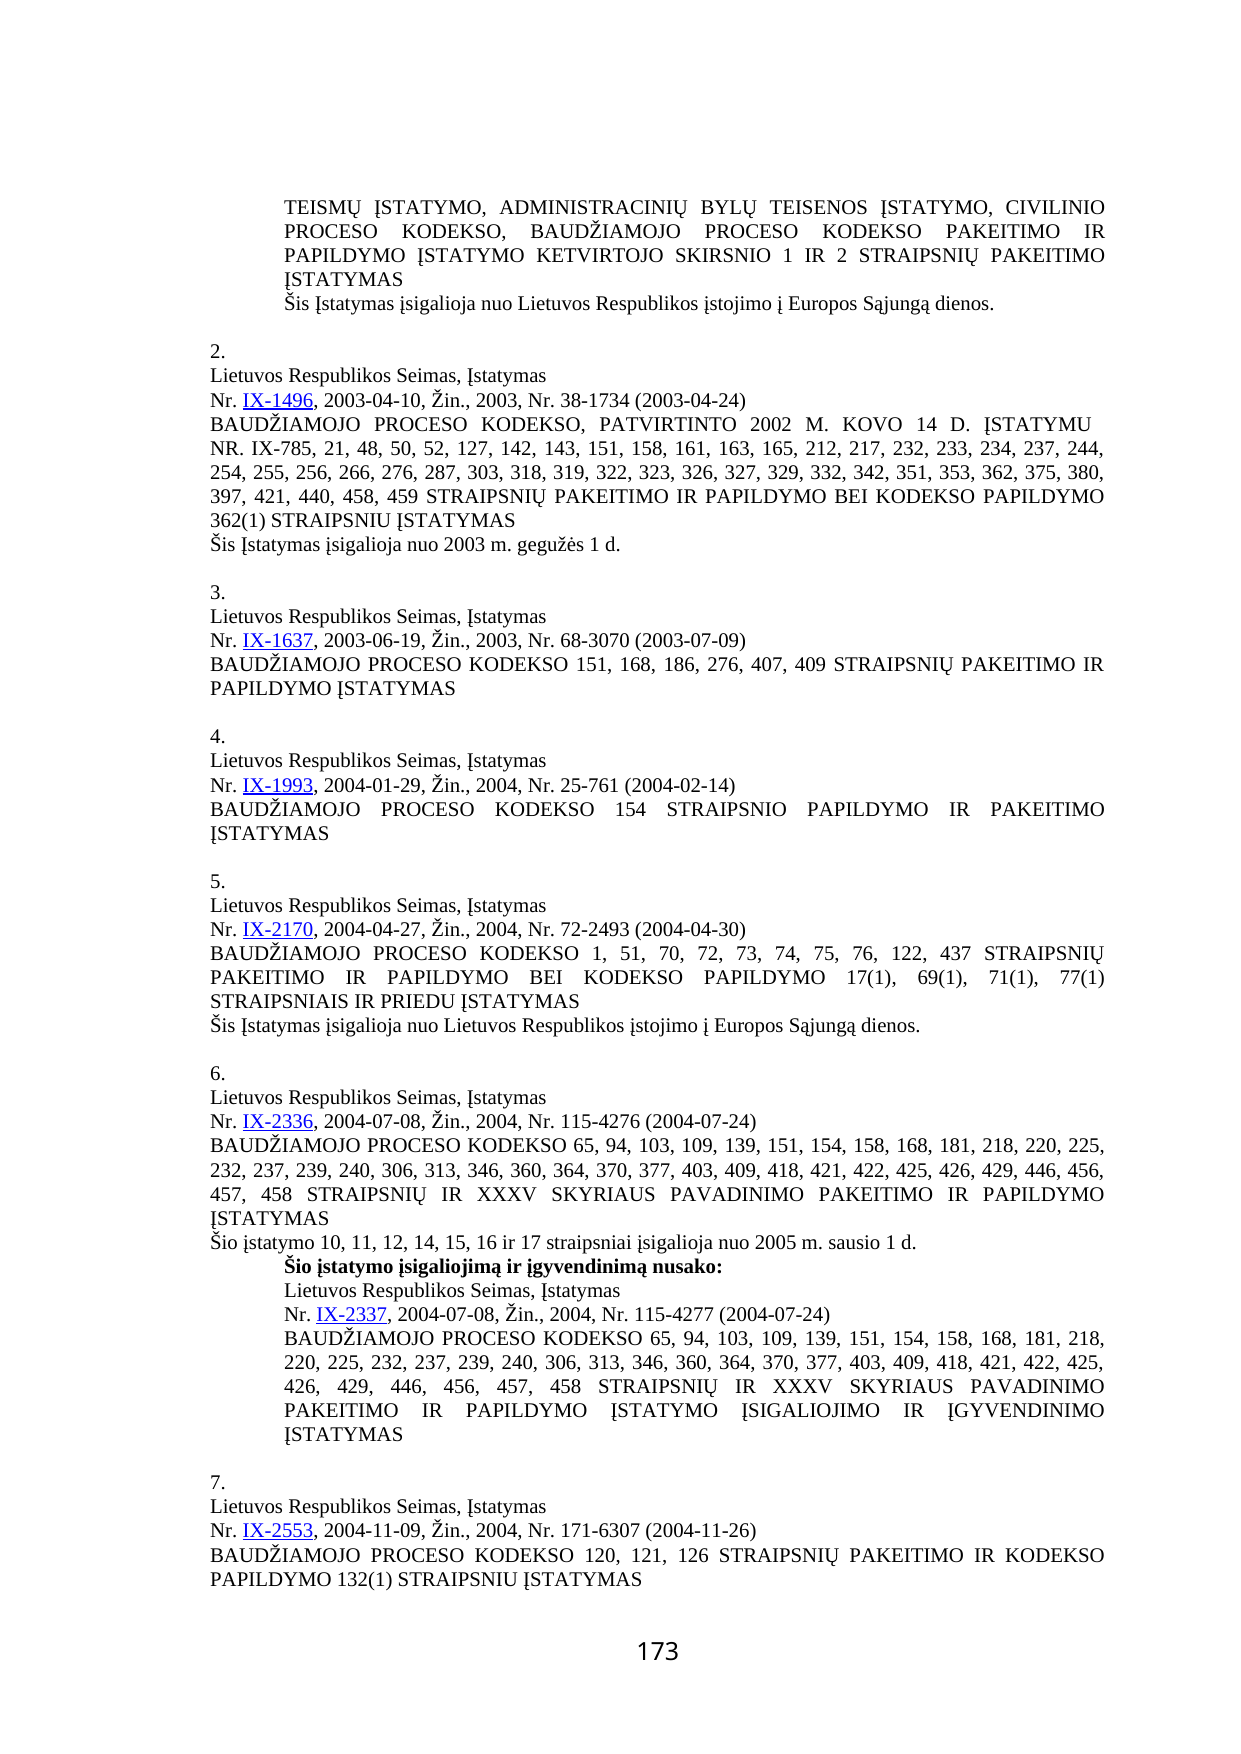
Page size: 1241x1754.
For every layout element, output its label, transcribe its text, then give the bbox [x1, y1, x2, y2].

text Nr. IX-2337, 2004-07-08, Žin., 2004, Nr. 115-4277 (2004-07-24) [210, 1302, 1106, 1326]
text Lietuvos Respublikos Seimas, Įstatymas [210, 1085, 1106, 1109]
text Nr. IX-2553, 2004-11-09, Žin., 2004, Nr. 171-6307 (2004-11-26) [210, 1518, 1106, 1542]
text Nr. IX-2170, 2004-04-27, Žin., 2004, Nr. 72-2493 (2004-04-30) [210, 917, 1106, 941]
text Lietuvos Respublikos Seimas, Įstatymas [210, 363, 1106, 387]
text Lietuvos Respublikos Seimas, Įstatymas [210, 604, 1106, 628]
text Šio įstatymo įsigaliojimą ir įgyvendinimą nusako: [210, 1254, 1106, 1278]
text Nr. IX-1637, 2003-06-19, Žin., 2003, Nr. 68-3070 (2003-07-09) [210, 628, 1106, 652]
text 5. [210, 869, 1106, 893]
text 4. [210, 724, 1106, 748]
text Lietuvos Respublikos Seimas, Įstatymas [210, 1278, 1106, 1302]
text BAUDŽIAMOJO PROCESO KODEKSO 151, 168, 186, 276, 407, 409 STRAIPSNIŲ PAKEITIMO IR PAPILDYMO ĮSTATYMAS [210, 652, 1106, 700]
text BAUDŽIAMOJO PROCESO KODEKSO 154 STRAIPSNIO PAPILDYMO IR PAKEITIMO ĮSTATYMAS [210, 797, 1106, 845]
text 6. [210, 1061, 1106, 1085]
text Šio įstatymo 10, 11, 12, 14, 15, 16 ir 17 straipsniai įsigalioja nuo 2005 m. sausio 1 d. [210, 1230, 1106, 1254]
text Šis Įstatymas įsigalioja nuo 2003 m. gegužės 1 d. [210, 532, 1106, 556]
text Šis Įstatymas įsigalioja nuo Lietuvos Respublikos įstojimo į Europos Sąjungą dienos. [210, 1013, 1106, 1037]
text BAUDŽIAMOJO PROCESO KODEKSO 1, 51, 70, 72, 73, 74, 75, 76, 122, 437 STRAIPSNIŲ PAKEITIMO IR PAPILDYMO BEI KODEKSO PAPILDYMO 17(1), 69(1), 71(1), 77(1) STRAIPSNIAIS IR PRIEDU ĮSTATYMAS [210, 941, 1106, 1013]
text Nr. IX-1993, 2004-01-29, Žin., 2004, Nr. 25-761 (2004-02-14) [210, 772, 1106, 797]
text Lietuvos Respublikos Seimas, Įstatymas [210, 893, 1106, 917]
text 3. [210, 580, 1106, 604]
text Lietuvos Respublikos Seimas, Įstatymas [210, 1494, 1106, 1518]
text 7. [210, 1470, 1106, 1494]
text TEISMŲ ĮSTATYMO, ADMINISTRACINIŲ BYLŲ TEISENOS ĮSTATYMO, CIVILINIO PROCESO KODEKSO, BAUDŽIAMOJO PROCESO KODEKSO PAKEITIMO IR PAPILDYMO ĮSTATYMO KETVIRTOJO SKIRSNIO 1 IR 2 STRAIPSNIŲ PAKEITIMO ĮSTATYMAS [284, 195, 1106, 291]
text Lietuvos Respublikos Seimas, Įstatymas [210, 748, 1106, 772]
text BAUDŽIAMOJO PROCESO KODEKSO 65, 94, 103, 109, 139, 151, 154, 158, 168, 181, 218, 220, 225, 232, 237, 239, 240, 306, 313, 346, 360, 364, 370, 377, 403, 409, 418, 421, 422, 425, 426, 429, 446, 456, 457, 458 STRAIPSNIŲ IR XXXV SKYRIAUS PAVADINIMO PAKEITIMO IR PAPILDYMO ĮSTATYMAS [210, 1133, 1106, 1230]
text 2. [210, 339, 1106, 363]
text BAUDŽIAMOJO PROCESO KODEKSO, PATVIRTINTO 2002 M. KOVO 14 D. ĮSTATYMU NR. IX-785, 21, 48, 50, 52, 127, 142, 143, 151, 158, 161, 163, 165, 212, 217, 232, 233, 234, 237, 244, 254, 255, 256, 266, 276, 287, 303, 318, 319, 322, 323, 326, 327, 329, 332, 342, 351, 353, 362, 375, 380, 397, 421, 440, 458, 459 STRAIPSNIŲ PAKEITIMO IR PAPILDYMO BEI KODEKSO PAPILDYMO 362(1) STRAIPSNIU ĮSTATYMAS [210, 412, 1106, 532]
text BAUDŽIAMOJO PROCESO KODEKSO 65, 94, 103, 109, 139, 151, 154, 158, 168, 181, 218, 220, 225, 232, 237, 239, 240, 306, 313, 346, 360, 364, 370, 377, 403, 409, 418, 421, 422, 425, 426, 429, 446, 456, 457, 458 STRAIPSNIŲ IR XXXV SKYRIAUS PAVADINIMO PAKEITIMO IR PAPILDYMO ĮSTATYMO ĮSIGALIOJIMO IR ĮGYVENDINIMO ĮSTATYMAS [284, 1326, 1106, 1446]
text Šis Įstatymas įsigalioja nuo Lietuvos Respublikos įstojimo į Europos Sąjungą dienos. [210, 291, 1106, 315]
text Nr. IX-2336, 2004-07-08, Žin., 2004, Nr. 115-4276 (2004-07-24) [210, 1109, 1106, 1133]
text BAUDŽIAMOJO PROCESO KODEKSO 120, 121, 126 STRAIPSNIŲ PAKEITIMO IR KODEKSO PAPILDYMO 132(1) STRAIPSNIU ĮSTATYMAS [210, 1542, 1106, 1591]
text Nr. IX-1496, 2003-04-10, Žin., 2003, Nr. 38-1734 (2003-04-24) [210, 387, 1106, 412]
